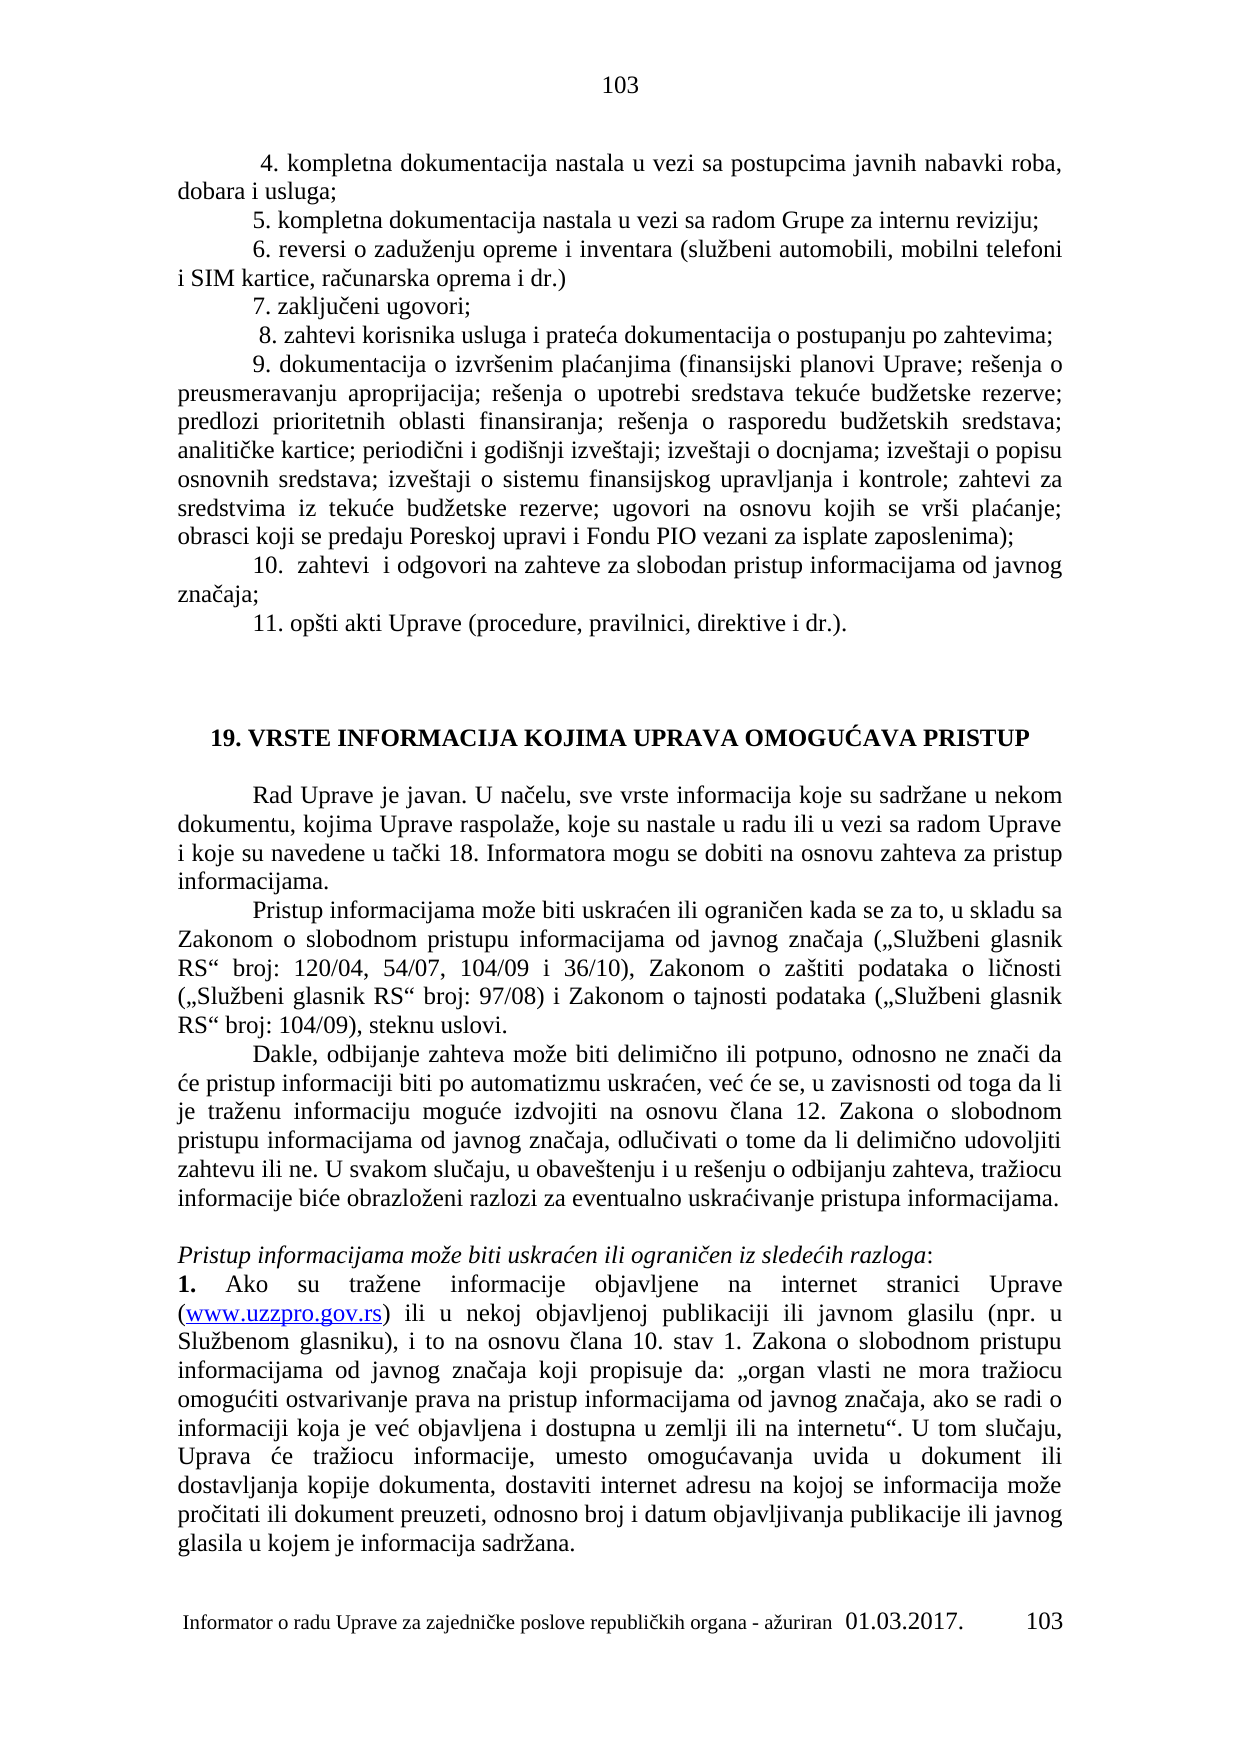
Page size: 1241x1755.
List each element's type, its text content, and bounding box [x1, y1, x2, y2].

text 4. kompletna dokumentacija nastala u vezi sa postupcima javnih nabavki roba, dobara i usluga; [177, 148, 1063, 205]
text 5. kompletna dokumentacija nastala u vezi sa radom Grupe za internu reviziju; [177, 205, 1063, 234]
text Pristup informacijama može biti uskraćen ili ograničen kada se za to, u skladu sa Zakonom o slobodnom pristupu informacijama od javnog značaja („Službeni glasnik RS“ broj: 120/04, 54/07, 104/09 i 36/10), Zakonom o zaštiti podataka o ličnosti („Službeni glasnik RS“ broj: 97/08) i Zakonom o tajnosti podataka („Službeni glasnik RS“ broj: 104/09), steknu uslovi. [177, 895, 1063, 1039]
text 10. zahtevi i odgovori na zahteve za slobodan pristup informacijama od javnog značaja; [177, 550, 1063, 608]
text 7. zaklјučeni ugovori; [177, 291, 1063, 320]
text 11. opšti akti Uprave (procedure, pravilnici, direktive i dr.). [177, 608, 1063, 636]
text Pristup informacijama može biti uskraćen ili ograničen iz sledećih razloga: [177, 1240, 1063, 1269]
text 6. reversi o zaduženju opreme i inventara (službeni automobili, mobilni telefoni i SIM kartice, računarska oprema i dr.) [177, 234, 1063, 291]
text Dakle, odbijanje zahteva može biti delimično ili potpuno, odnosno ne znači da će pristup informaciji biti po automatizmu uskraćen, već će se, u zavisnosti od toga da li je traženu informaciju moguće izdvojiti na osnovu člana 12. Zakona o slobodnom pristupu informacijama od javnog značaja, odlučivati o tome da li delimično udovolјiti zahtevu ili ne. U svakom slučaju, u obaveštenju i u rešenju o odbijanju zahteva, tražiocu informacije biće obrazloženi razlozi za eventualno uskraćivanje pristupa informacijama. [177, 1039, 1063, 1211]
text 19. VRSTE INFORMACIJA KOJIMA UPRAVA OMOGUĆAVA PRISTUP [177, 723, 1063, 751]
text 8. zahtevi korisnika usluga i prateća dokumentacija o postupanju po zahtevima; [177, 320, 1063, 349]
text Rad Uprave je javan. U načelu, sve vrste informacija koje su sadržane u nekom dokumentu, kojima Uprave raspolaže, koje su nastale u radu ili u vezi sa radom Uprave i koje su navedene u tački 18. Informatora mogu se dobiti na osnovu zahteva za pristup informacijama. [177, 780, 1063, 895]
text 1. Ako su tražene informacije objavlјene na internet stranici Uprave (www.uzzpro.gov.rs) ili u nekoj objavlјenoj publikaciji ili javnom glasilu (npr. u Službenom glasniku), i to na osnovu člana 10. stav 1. Zakona o slobodnom pristupu informacijama od javnog značaja koji propisuje da: „organ vlasti ne mora tražiocu omogućiti ostvarivanje prava na pristup informacijama od javnog značaja, ako se radi o informaciji koja je već objavlјena i dostupna u zemlјi ili na internetu“. U tom slučaju, Uprava će tražiocu informacije, umesto omogućavanja uvida u dokument ili dostavlјanja kopije dokumenta, dostaviti internet adresu na kojoj se informacija može pročitati ili dokument preuzeti, odnosno broj i datum objavlјivanja publikacije ili javnog glasila u kojem je informacija sadržana. [177, 1269, 1063, 1556]
text 9. dokumentacija o izvršenim plaćanjima (finansijski planovi Uprave; rešenja o preusmeravanju aproprijacija; rešenja o upotrebi sredstava tekuće budžetske rezerve; predlozi prioritetnih oblasti finansiranja; rešenja o rasporedu budžetskih sredstava; analitičke kartice; periodični i godišnji izveštaji; izveštaji o docnjama; izveštaji o popisu osnovnih sredstava; izveštaji o sistemu finansijskog upravlјanja i kontrole; zahtevi za sredstvima iz tekuće budžetske rezerve; ugovori na osnovu kojih se vrši plaćanje; obrasci koji se predaju Poreskoj upravi i Fondu PIO vezani za isplate zaposlenima); [177, 349, 1063, 550]
